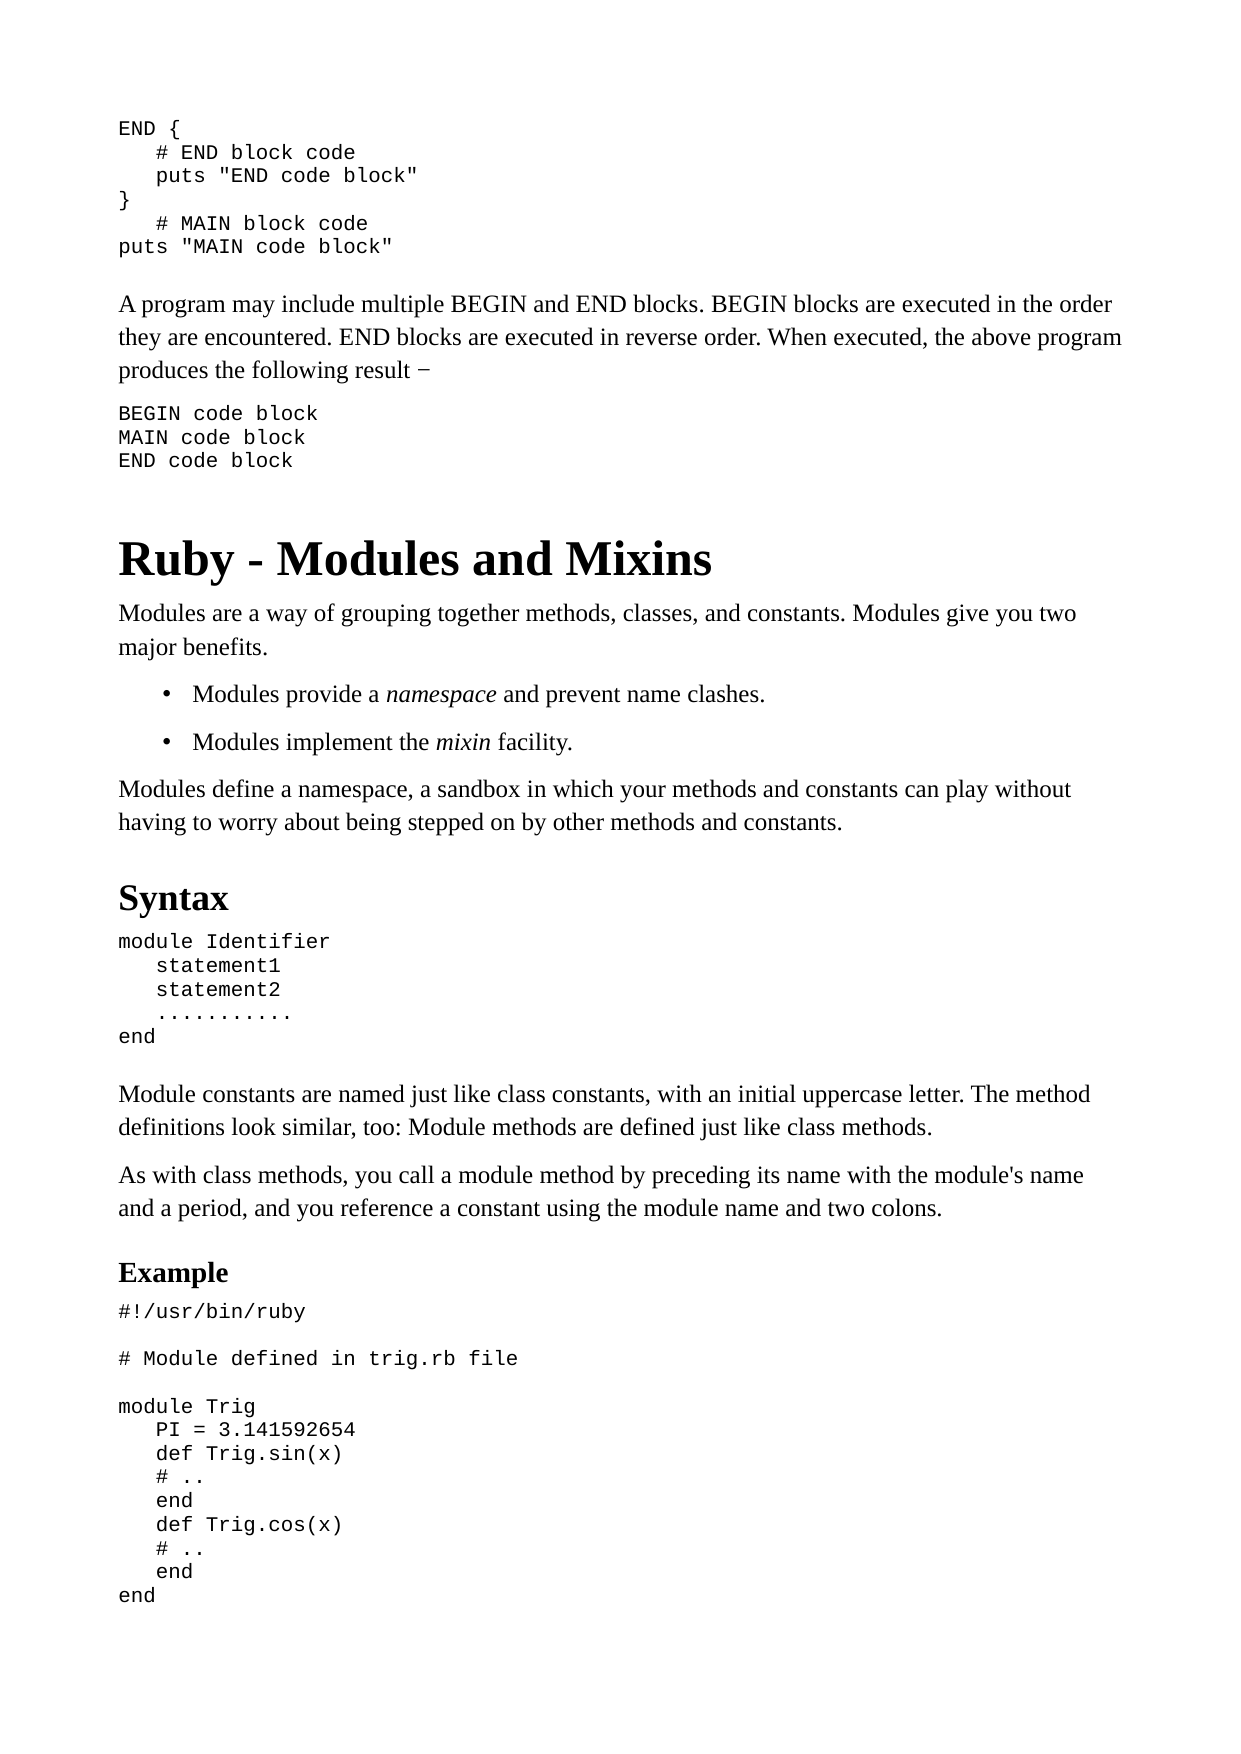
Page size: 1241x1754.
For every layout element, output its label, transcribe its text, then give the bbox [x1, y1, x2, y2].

text end [118, 1585, 1122, 1608]
subtitle Syntax [118, 876, 1122, 919]
text Modules define a namespace, a sandbox in which your methods and constants can play without having to worry about being stepped on by other methods and constants. [118, 774, 1122, 836]
text # .. [118, 1467, 1122, 1490]
text statement2 [118, 979, 1122, 1002]
text # MAIN block code [118, 213, 1122, 236]
text PI = 3.141592654 [118, 1419, 1122, 1443]
text Module constants are named just like class constants, with an initial uppercase letter. The method definitions look similar, too: Module methods are defined just like class methods. [118, 1079, 1122, 1141]
text module Trig [118, 1396, 1122, 1419]
text end [118, 1561, 1122, 1585]
subtitle Example [118, 1255, 1122, 1288]
text def Trig.sin(x) [118, 1443, 1122, 1467]
list Modules provide a namespace and prevent name clashes. [162, 679, 1122, 708]
text ........... [118, 1002, 1122, 1026]
text puts "MAIN code block" [118, 236, 1122, 260]
text END code block [118, 450, 1122, 474]
text MAIN code block [118, 427, 1122, 450]
text #!/usr/bin/ruby [118, 1301, 1122, 1325]
text end [118, 1026, 1122, 1050]
text module Identifier [118, 931, 1122, 955]
text # Module defined in trig.rb file [118, 1348, 1122, 1372]
text def Trig.cos(x) [118, 1514, 1122, 1537]
text END { [118, 118, 1122, 142]
text statement1 [118, 955, 1122, 979]
text As with class methods, you call a module method by preceding its name with the module's name and a period, and you reference a constant using the module name and two colons. [118, 1160, 1122, 1222]
text # .. [118, 1537, 1122, 1561]
text } [118, 189, 1122, 213]
text puts "END code block" [118, 165, 1122, 189]
text Modules are a way of grouping together methods, classes, and constants. Modules give you two major benefits. [118, 598, 1122, 660]
text end [118, 1490, 1122, 1514]
text A program may include multiple BEGIN and END blocks. BEGIN blocks are executed in the order they are encountered. END blocks are executed in reverse order. When executed, the above program produces the following result − [118, 289, 1122, 384]
text BEGIN code block [118, 403, 1122, 427]
list Modules implement the mixin facility. [162, 727, 1122, 756]
subtitle Ruby - Modules and Mixins [118, 528, 1122, 586]
text # END block code [118, 142, 1122, 165]
